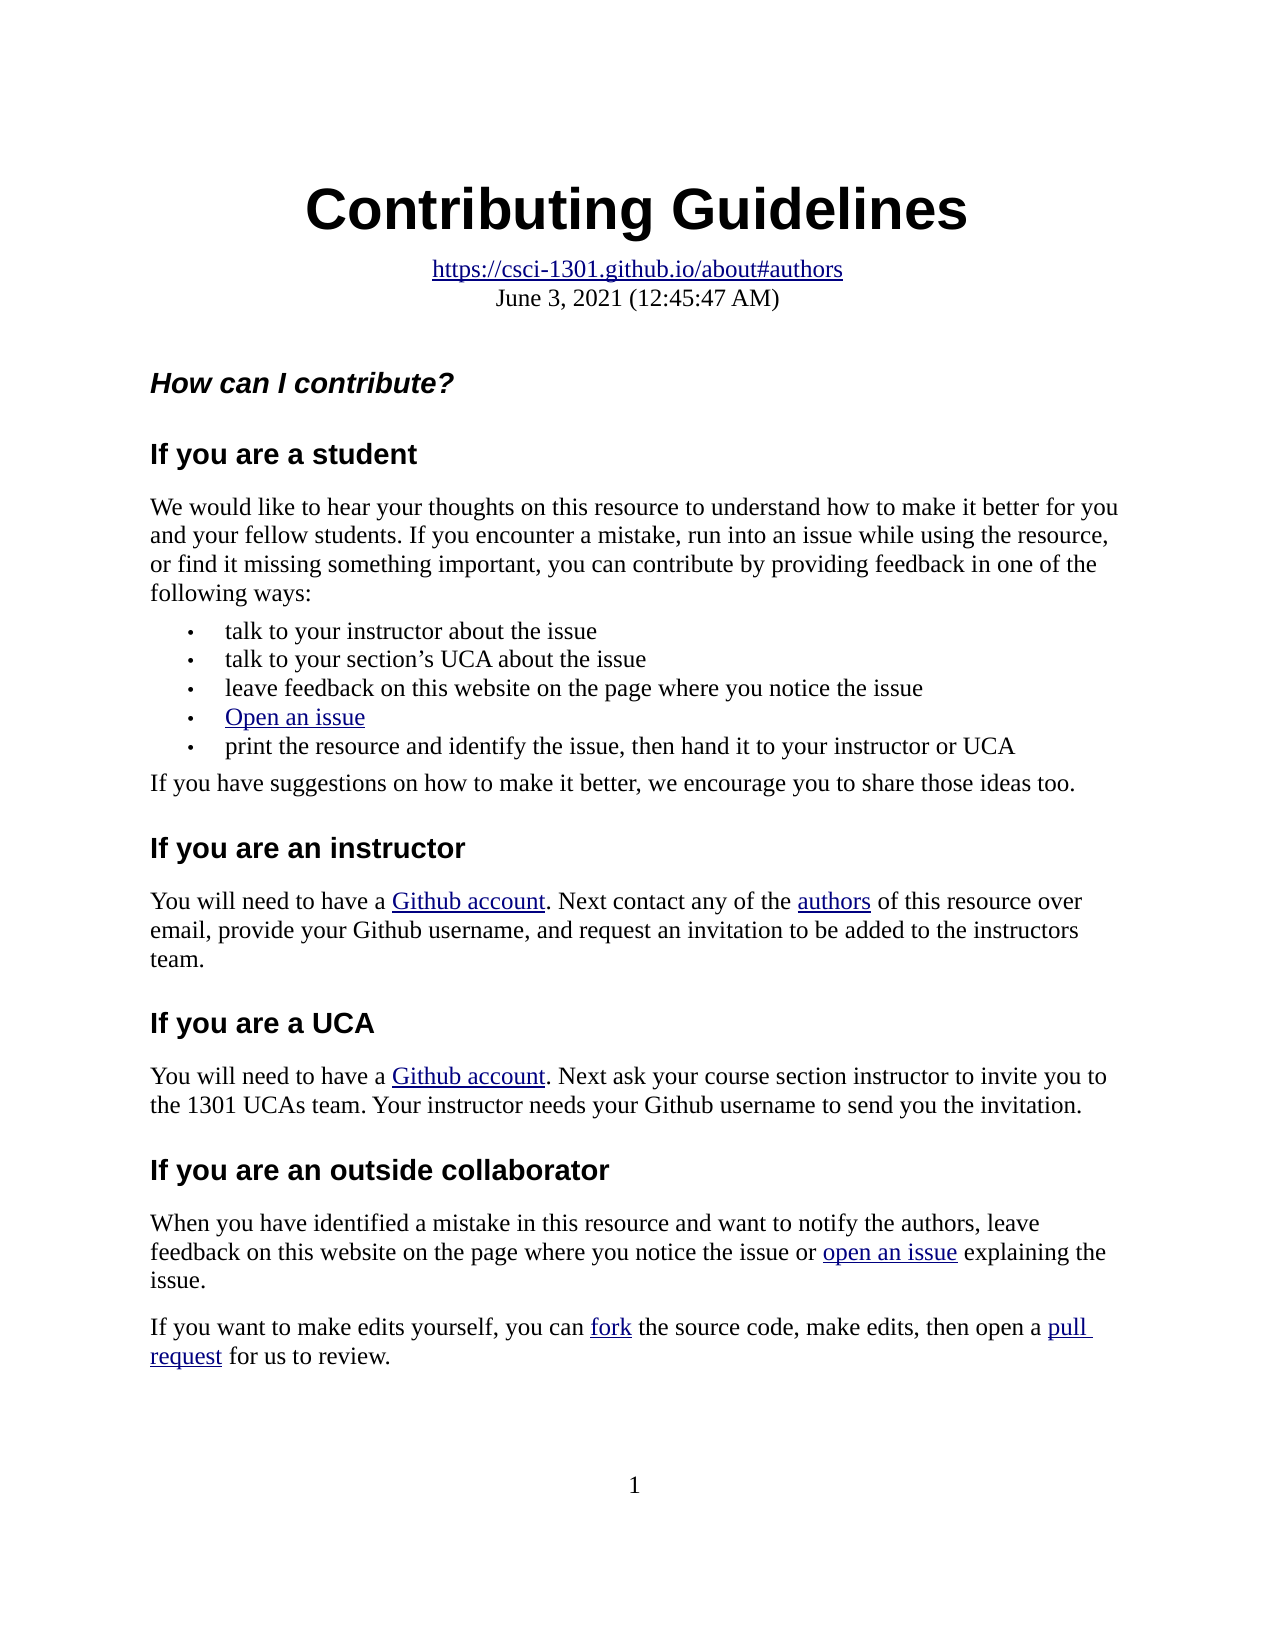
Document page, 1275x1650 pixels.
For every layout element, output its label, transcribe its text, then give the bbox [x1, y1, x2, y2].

subtitle If you are an instructor [150, 831, 1125, 865]
text If you have suggestions on how to make it better, we encourage you to share those ideas too. [150, 768, 1125, 797]
text We would like to hear your thoughts on this resource to understand how to make it better for you and your fellow students. If you encounter a mistake, run into an issue while using the resource, or find it missing something important, you can contribute by providing feedback in one of the following ways: [150, 492, 1125, 607]
list talk to your section’s UCA about the issue [187, 644, 1125, 673]
text When you have identified a mistake in this resource and want to notify the authors, leave feedback on this website on the page where you notice the issue or open an issue explaining the issue. [150, 1208, 1125, 1294]
subtitle If you are an outside collaborator [150, 1153, 1125, 1186]
list talk to your instructor about the issue [187, 616, 1125, 644]
text https://csci-1301.github.io/about#authors [150, 254, 1125, 283]
subtitle If you are a student [150, 437, 1125, 470]
list leave feedback on this website on the page where you notice the issue [187, 673, 1125, 702]
list print the resource and identify the issue, then hand it to your instructor or UCA [187, 731, 1125, 759]
subtitle If you are a UCA [150, 1006, 1125, 1040]
list Open an issue [187, 702, 1125, 731]
text June 3, 2021 (12:45:47 AM) [150, 283, 1125, 312]
text If you want to make edits yourself, you can fork the source code, make edits, then open a pull request for us to review. [150, 1312, 1125, 1369]
text You will need to have a Github account. Next contact any of the authors of this resource over email, provide your Github username, and request an invitation to be added to the instructors team. [150, 886, 1125, 972]
text You will need to have a Github account. Next ask your course section instructor to invite you to the 1301 UCAs team. Your instructor needs your Github username to send you the invitation. [150, 1061, 1125, 1119]
title Contributing Guidelines [150, 175, 1125, 242]
subtitle How can I contribute? [150, 366, 1125, 399]
